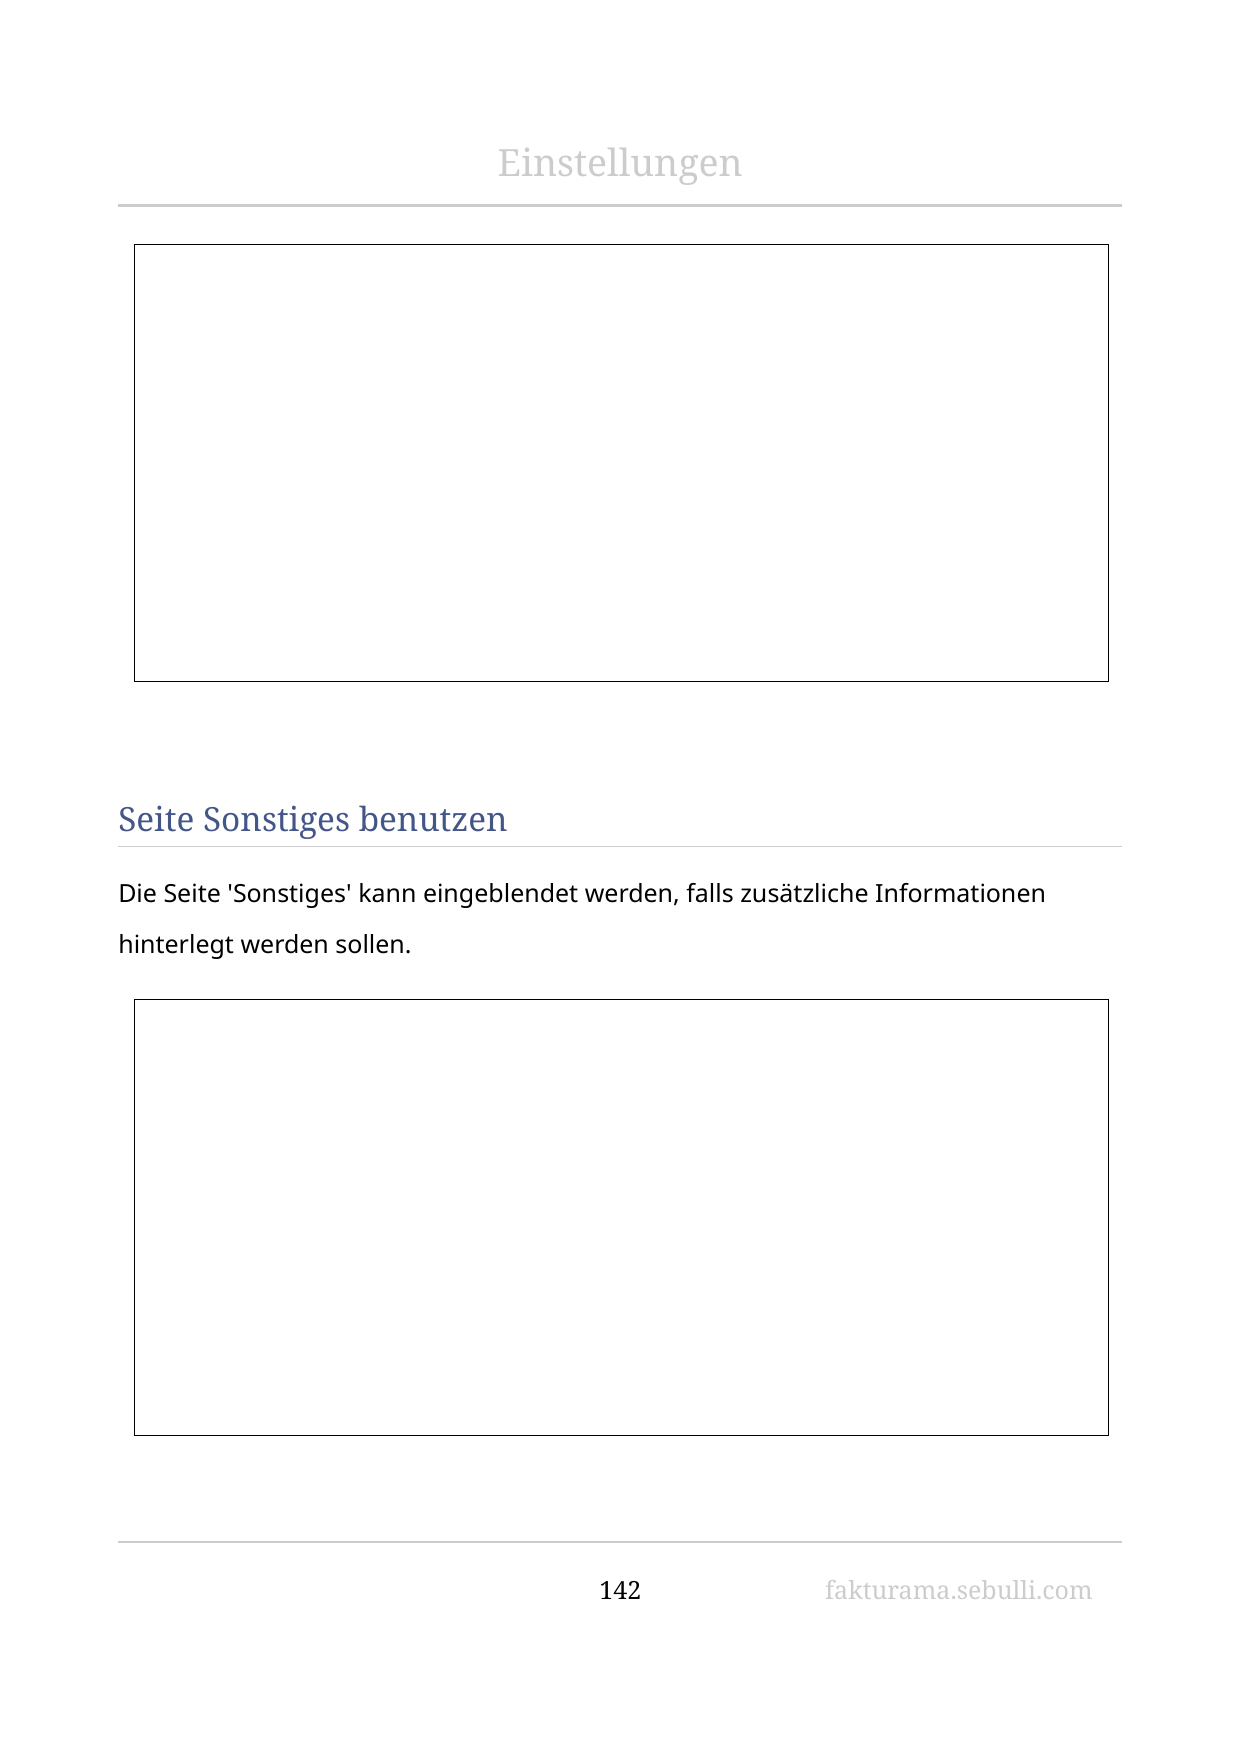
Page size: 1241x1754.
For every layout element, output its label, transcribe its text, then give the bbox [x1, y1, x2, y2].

subtitle Seite Sonstiges benutzen [118, 796, 1122, 846]
text Die Seite 'Sonstiges' kann eingeblendet werden, falls zusätzliche Informationen hinterlegt werden sollen. [118, 876, 1122, 961]
